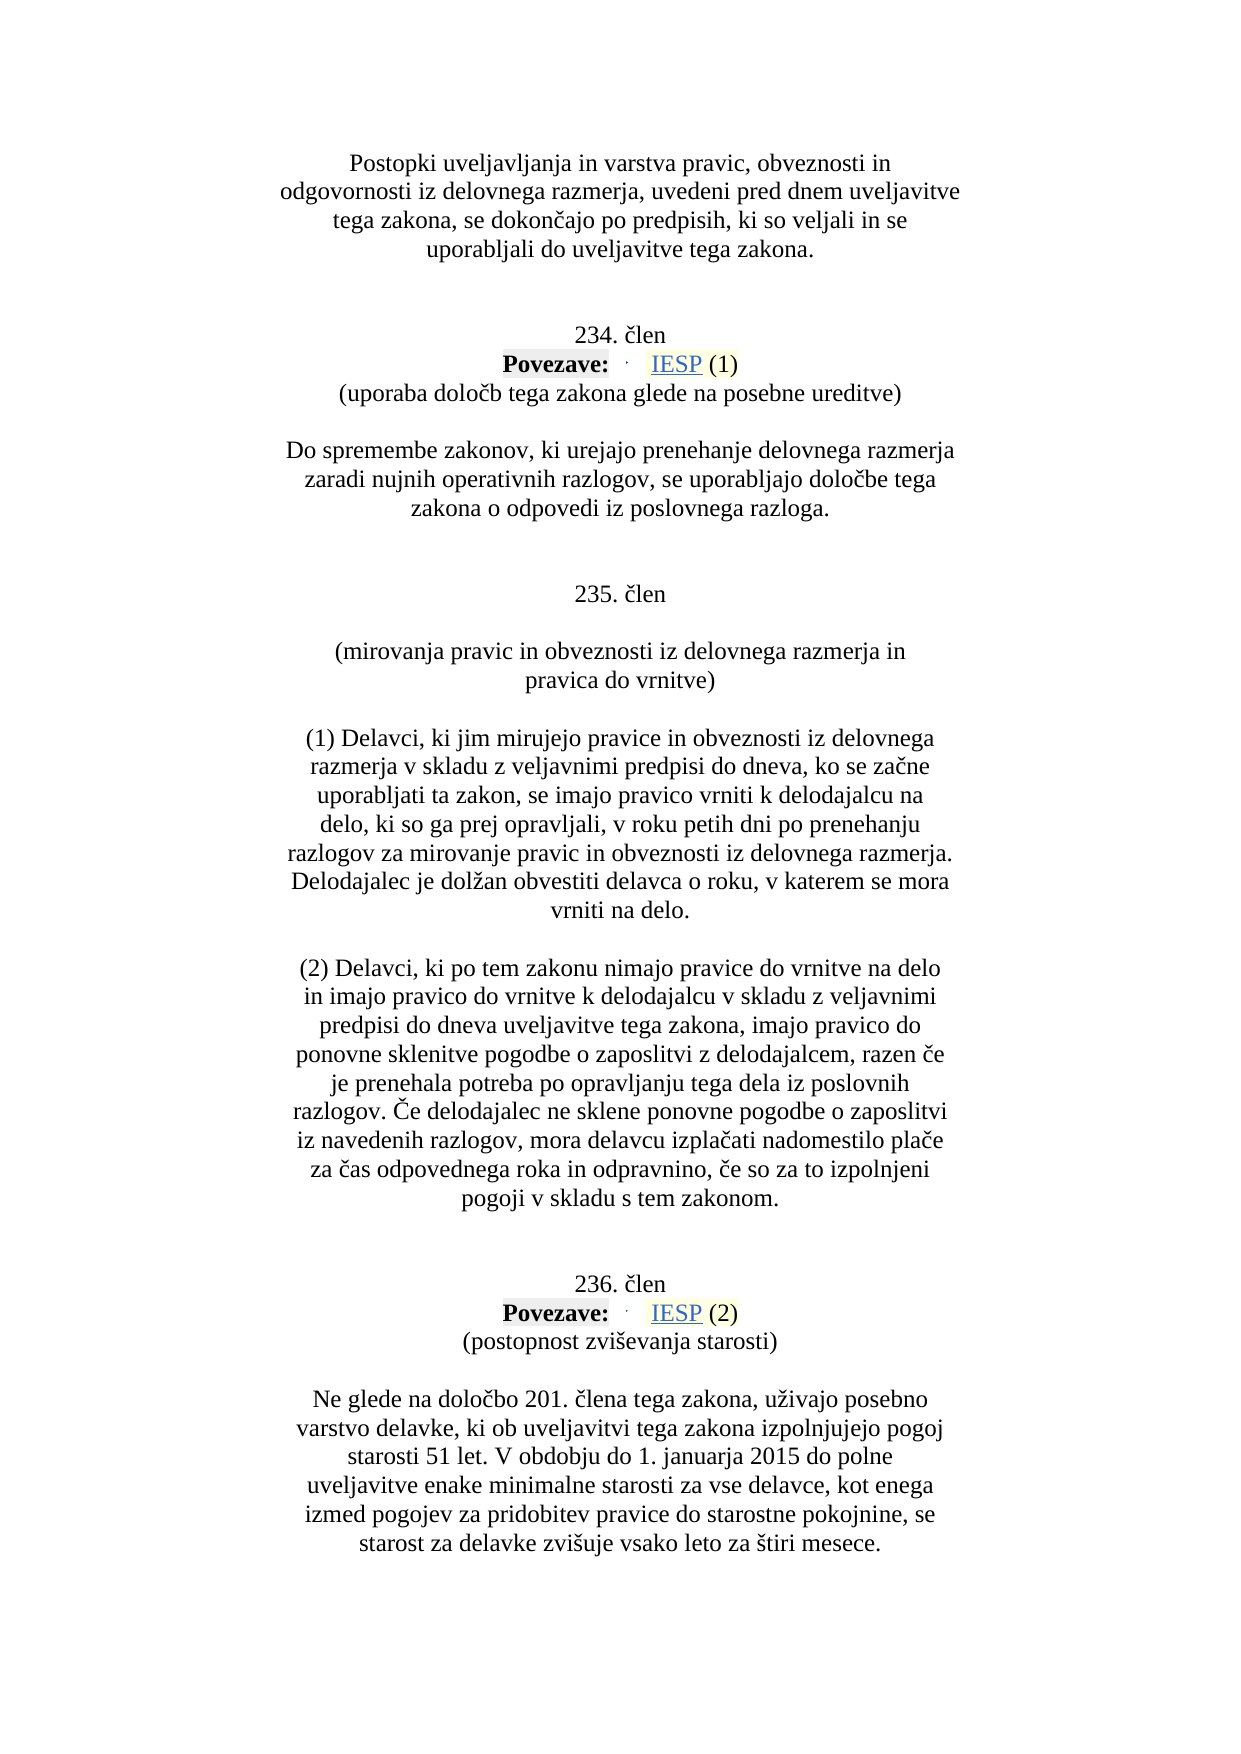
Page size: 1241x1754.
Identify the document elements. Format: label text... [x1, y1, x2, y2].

table_header Postopki uveljavljanja in varstva pravic, obveznosti in odgovornosti iz delovnega razmerja, uvedeni pred dnem uveljavitve tega zakona, se dokončajo po predpisih, ki so veljali in se uporabljali do uveljavitve tega zakona. 234. člen Povezave: IESP (1) (uporaba določb tega zakona glede na posebne ureditve) Do spremembe zakonov, ki urejajo prenehanje delovnega razmerja zaradi nujnih operativnih razlogov, se uporabljajo določbe tega zakona o odpovedi iz poslovnega razloga. 235. člen (mirovanja pravic in obveznosti iz delovnega razmerja in pravica do vrnitve) (1) Delavci, ki jim mirujejo pravice in obveznosti iz delovnega razmerja v skladu z veljavnimi predpisi do dneva, ko se začne uporabljati ta zakon, se imajo pravico vrniti k delodajalcu na delo, ki so ga prej opravljali, v roku petih dni po prenehanju razlogov za mirovanje pravic in obveznosti iz delovnega razmerja. Delodajalec je dolžan obvestiti delavca o roku, v katerem se mora vrniti na delo. (2) Delavci, ki po tem zakonu nimajo pravice do vrnitve na delo in imajo pravico do vrnitve k delodajalcu v skladu z veljavnimi predpisi do dneva uveljavitve tega zakona, imajo pravico do ponovne sklenitve pogodbe o zaposlitvi z delodajalcem, razen če je prenehala potreba po opravljanju tega dela iz poslovnih razlogov. Če delodajalec ne sklene ponovne pogodbe o zaposlitvi iz navedenih razlogov, mora delavcu izplačati nadomestilo plače za čas odpovednega roka in odpravnino, če so za to izpolnjeni pogoji v skladu s tem zakonom. 236. člen Povezave: IESP (2) (postopnost zviševanja starosti) Ne glede na določbo 201. člena tega zakona, uživajo posebno varstvo delavke, ki ob uveljavitvi tega zakona izpolnjujejo pogoj starosti 51 let. V obdobju do 1. januarja 2015 do polne uveljavitve enake minimalne starosti za vse delavce, kot enega izmed pogojev za pridobitev pravice do starostne pokojnine, se starost za delavke zvišuje vsako leto za štiri mesece. [138, 148, 1102, 1585]
